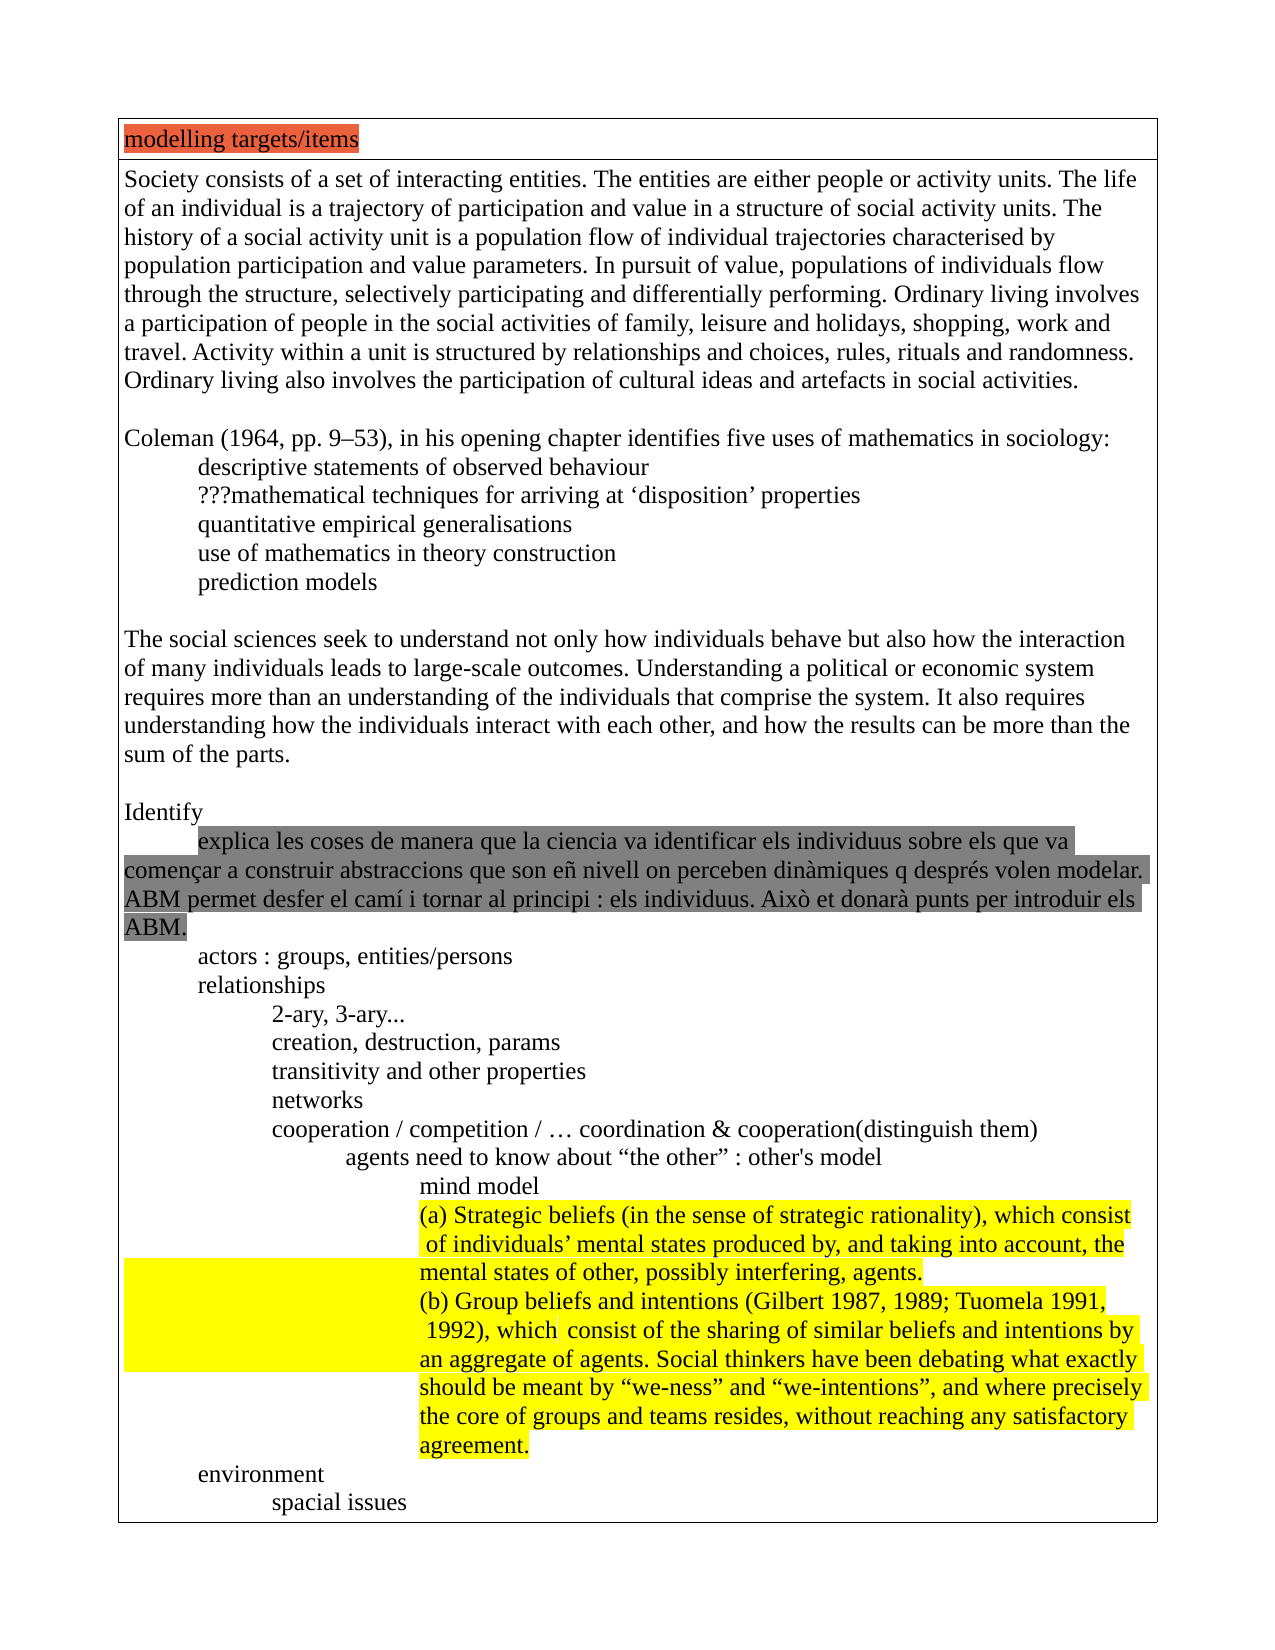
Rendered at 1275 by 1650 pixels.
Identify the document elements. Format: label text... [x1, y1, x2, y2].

table_cell Society consists of a set of interacting entities. The entities are either people or activity units. The life of an individual is a trajectory of participation and value in a structure of social activity units. The history of a social activity unit is a population flow of individual trajectories characterised by population participation and value parameters. In pursuit of value, populations of individuals flow through the structure, selectively participating and differentially performing. Ordinary living involves a participation of people in the social activities of family, leisure and holidays, shopping, work and travel. Activity within a unit is structured by relationships and choices, rules, rituals and randomness. Ordinary living also involves the participation of cultural ideas and artefacts in social activities. Coleman (1964, pp. 9–53), in his opening chapter identifies five uses of mathematics in sociology: descriptive statements of observed behaviour ???mathematical techniques for arriving at ‘disposition’ properties quantitative empirical generalisations use of mathematics in theory construction prediction models The social sciences seek to understand not only how individuals behave but also how the interaction of many individuals leads to large-scale outcomes. Understanding a political or economic system requires more than an understanding of the individuals that comprise the system. It also requires understanding how the individuals interact with each other, and how the results can be more than the sum of the parts. Identify explica les coses de manera que la ciencia va identificar els individuus sobre els que va començar a construir abstraccions que son eñ nivell on perceben dinàmiques q després volen modelar. ABM permet desfer el camí i tornar al principi : els individuus. Això et donarà punts per introduir els ABM. actors : groups, entities/persons relationships 2-ary, 3-ary... creation, destruction, params transitivity and other properties networks cooperation / competition / … coordination & cooperation(distinguish them) agents need to know about “the other” : other's model mind model (a) Strategic beliefs (in the sense of strategic rationality), which consist of individuals’ mental states produced by, and taking into account, the mental states of other, possibly interfering, agents. (b) Group beliefs and intentions (Gilbert 1987, 1989; Tuomela 1991, 1992), which consist of the sharing of similar beliefs and intentions by an aggregate of agents. Social thinkers have been debating what exactly should be meant by “we-ness” and “we-intentions”, and where precisely the core of groups and teams resides, without reaching any satisfactory agreement. environment spacial issues [119, 160, 1157, 1522]
table_cell modelling targets/items [119, 119, 1157, 158]
